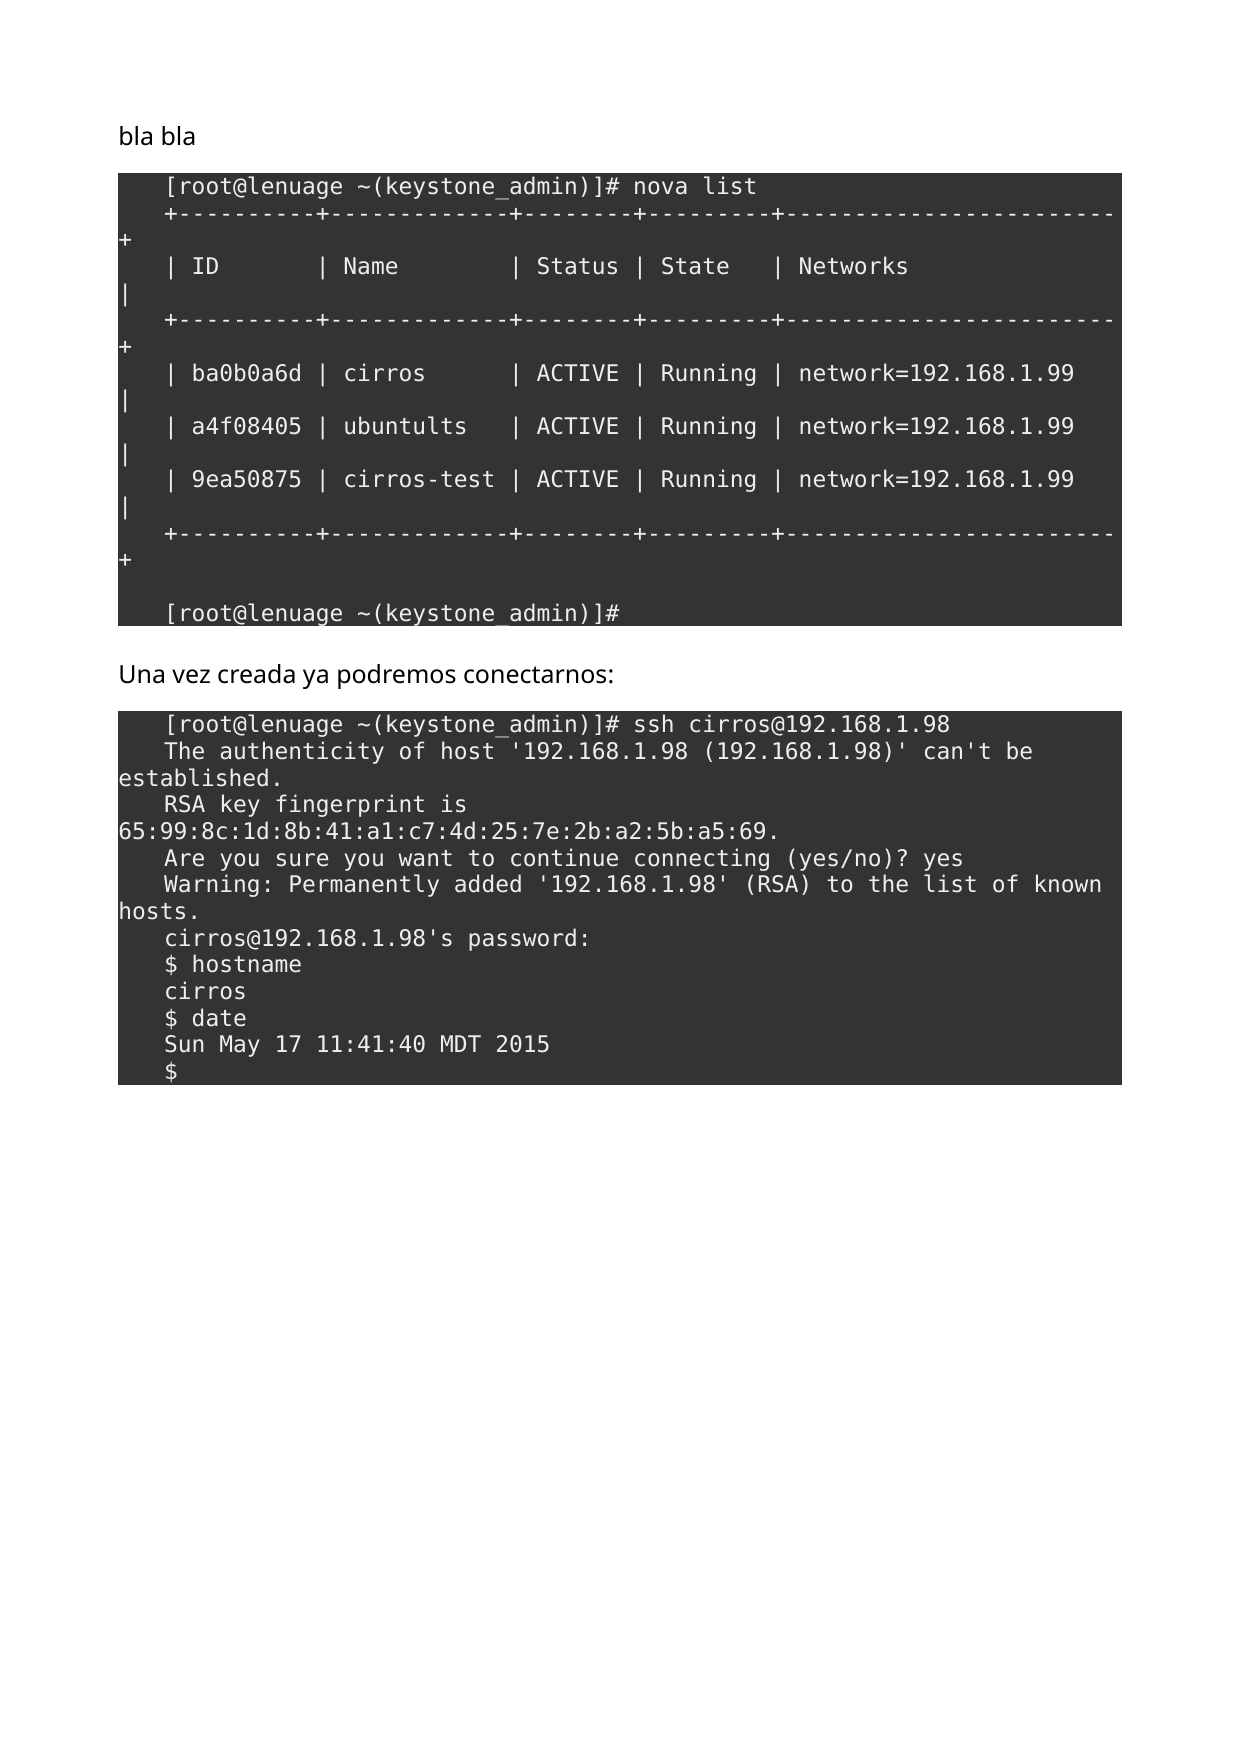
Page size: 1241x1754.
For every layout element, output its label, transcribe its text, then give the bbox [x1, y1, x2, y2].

text | ID | Name | Status | State | Networks | [118, 253, 1122, 306]
text | 9ea50875 | cirros-test | ACTIVE | Running | network=192.168.1.99 | [118, 466, 1122, 520]
text The authenticity of host '192.168.1.98 (192.168.1.98)' can't be established. [118, 738, 1122, 791]
text +----------+-------------+--------+---------+------------------------+ [118, 306, 1122, 360]
text +----------+-------------+--------+---------+------------------------+ [118, 520, 1122, 573]
text | ba0b0a6d | cirros | ACTIVE | Running | network=192.168.1.99 | [118, 360, 1122, 413]
text [root@lenuage ~(keystone_admin)]# ssh cirros@192.168.1.98 [118, 711, 1122, 738]
text Are you sure you want to continue connecting (yes/no)? yes [118, 845, 1122, 871]
text Una vez creada ya podremos conectarnos: [118, 656, 1122, 691]
text Warning: Permanently added '192.168.1.98' (RSA) to the list of known hosts. [118, 871, 1122, 925]
text Sun May 17 11:41:40 MDT 2015 [118, 1031, 1122, 1058]
text cirros [118, 978, 1122, 1005]
text $ date [118, 1005, 1122, 1031]
text RSA key fingerprint is 65:99:8c:1d:8b:41:a1:c7:4d:25:7e:2b:a2:5b:a5:69. [118, 791, 1122, 845]
text [root@lenuage ~(keystone_admin)]# nova list [118, 173, 1122, 200]
text bla bla [118, 118, 1122, 152]
text $ hostname [118, 951, 1122, 978]
text $ [118, 1058, 1122, 1085]
text | a4f08405 | ubuntults | ACTIVE | Running | network=192.168.1.99 | [118, 413, 1122, 466]
text [root@lenuage ~(keystone_admin)]# [118, 600, 1122, 626]
text cirros@192.168.1.98's password: [118, 925, 1122, 951]
text +----------+-------------+--------+---------+------------------------+ [118, 200, 1122, 253]
